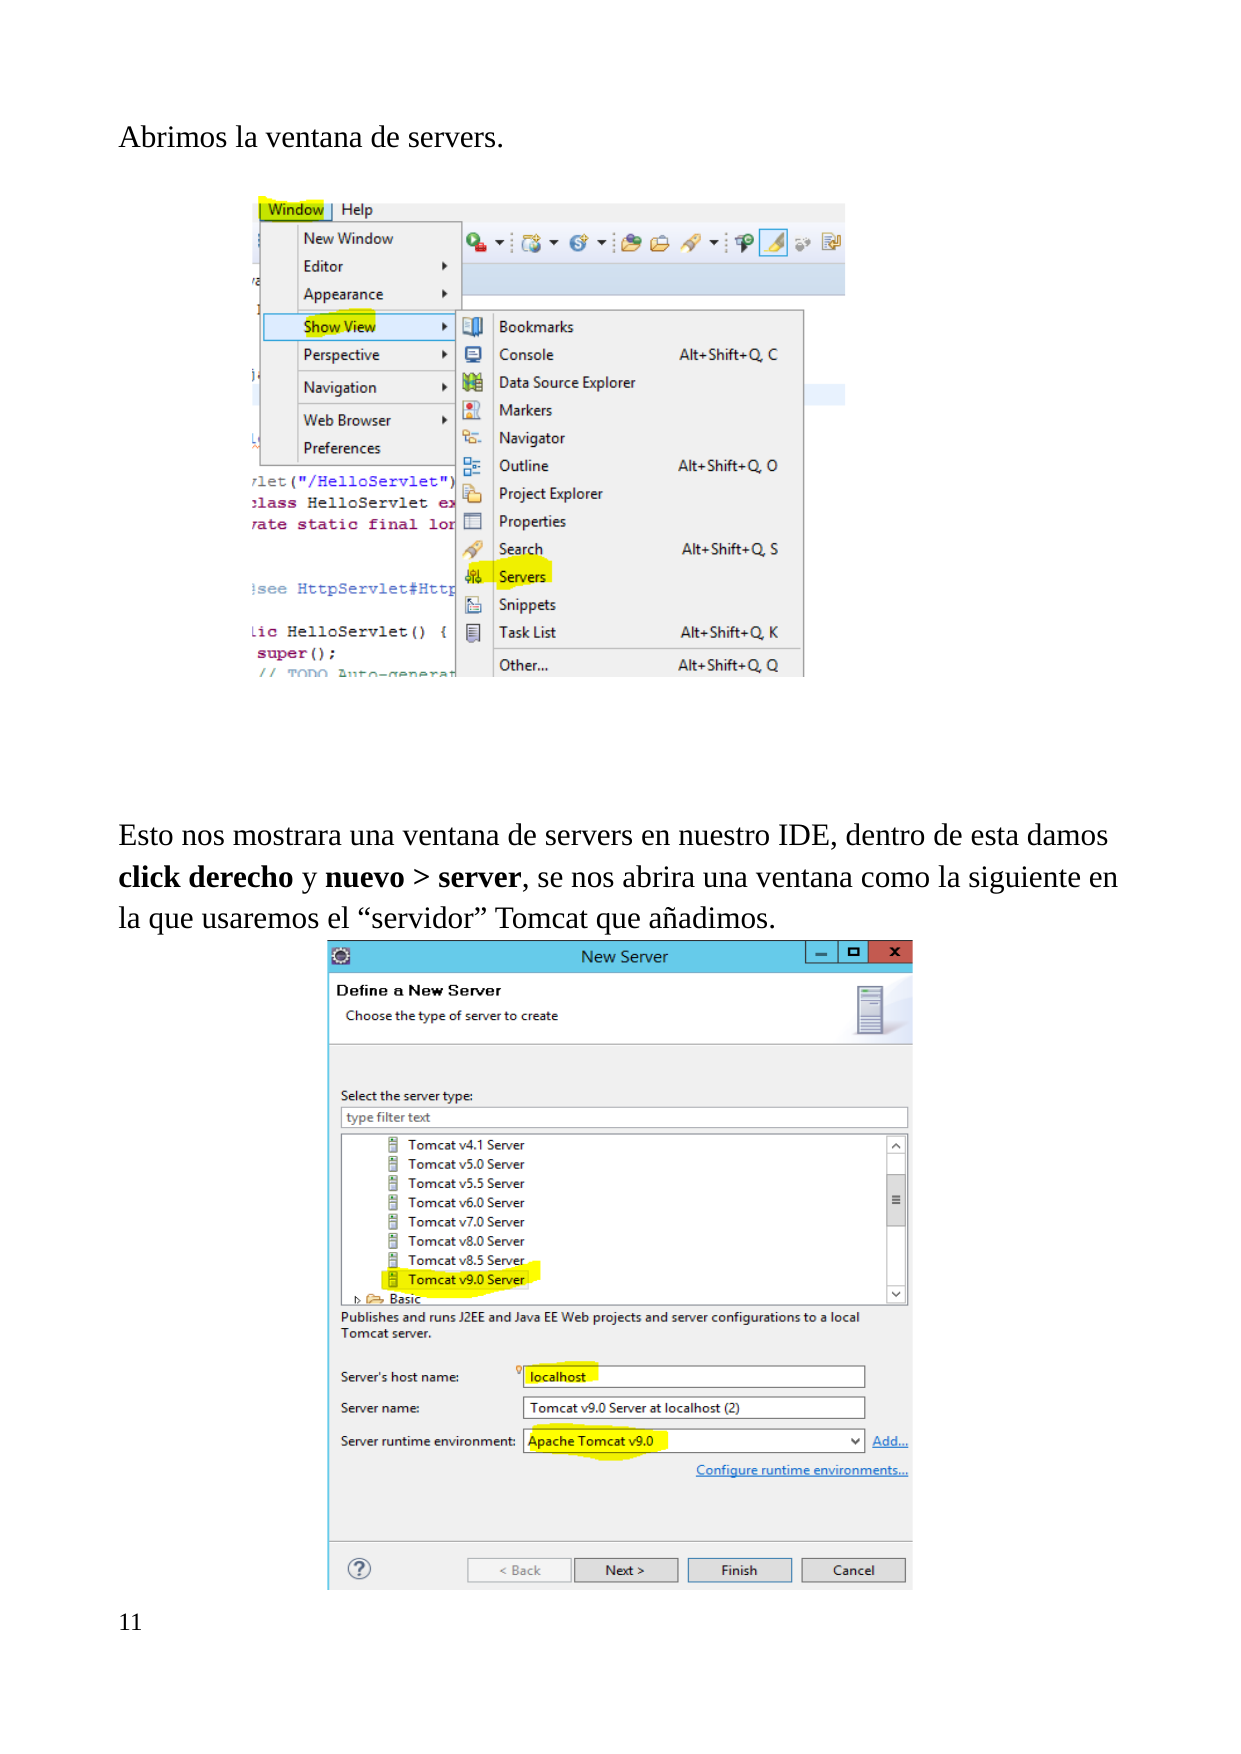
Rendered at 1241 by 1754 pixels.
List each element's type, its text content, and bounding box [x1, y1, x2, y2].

picture [252, 196, 846, 677]
text Abrimos la ventana de servers. [118, 118, 1122, 154]
picture [327, 940, 913, 1590]
text Esto nos mostrara una ventana de servers en nuestro IDE, dentro de esta damos click derecho y nuevo > server, se nos abrira una ventana como la siguiente en la que usaremos el “servidor” Tomcat que añadimos. [118, 817, 1122, 935]
